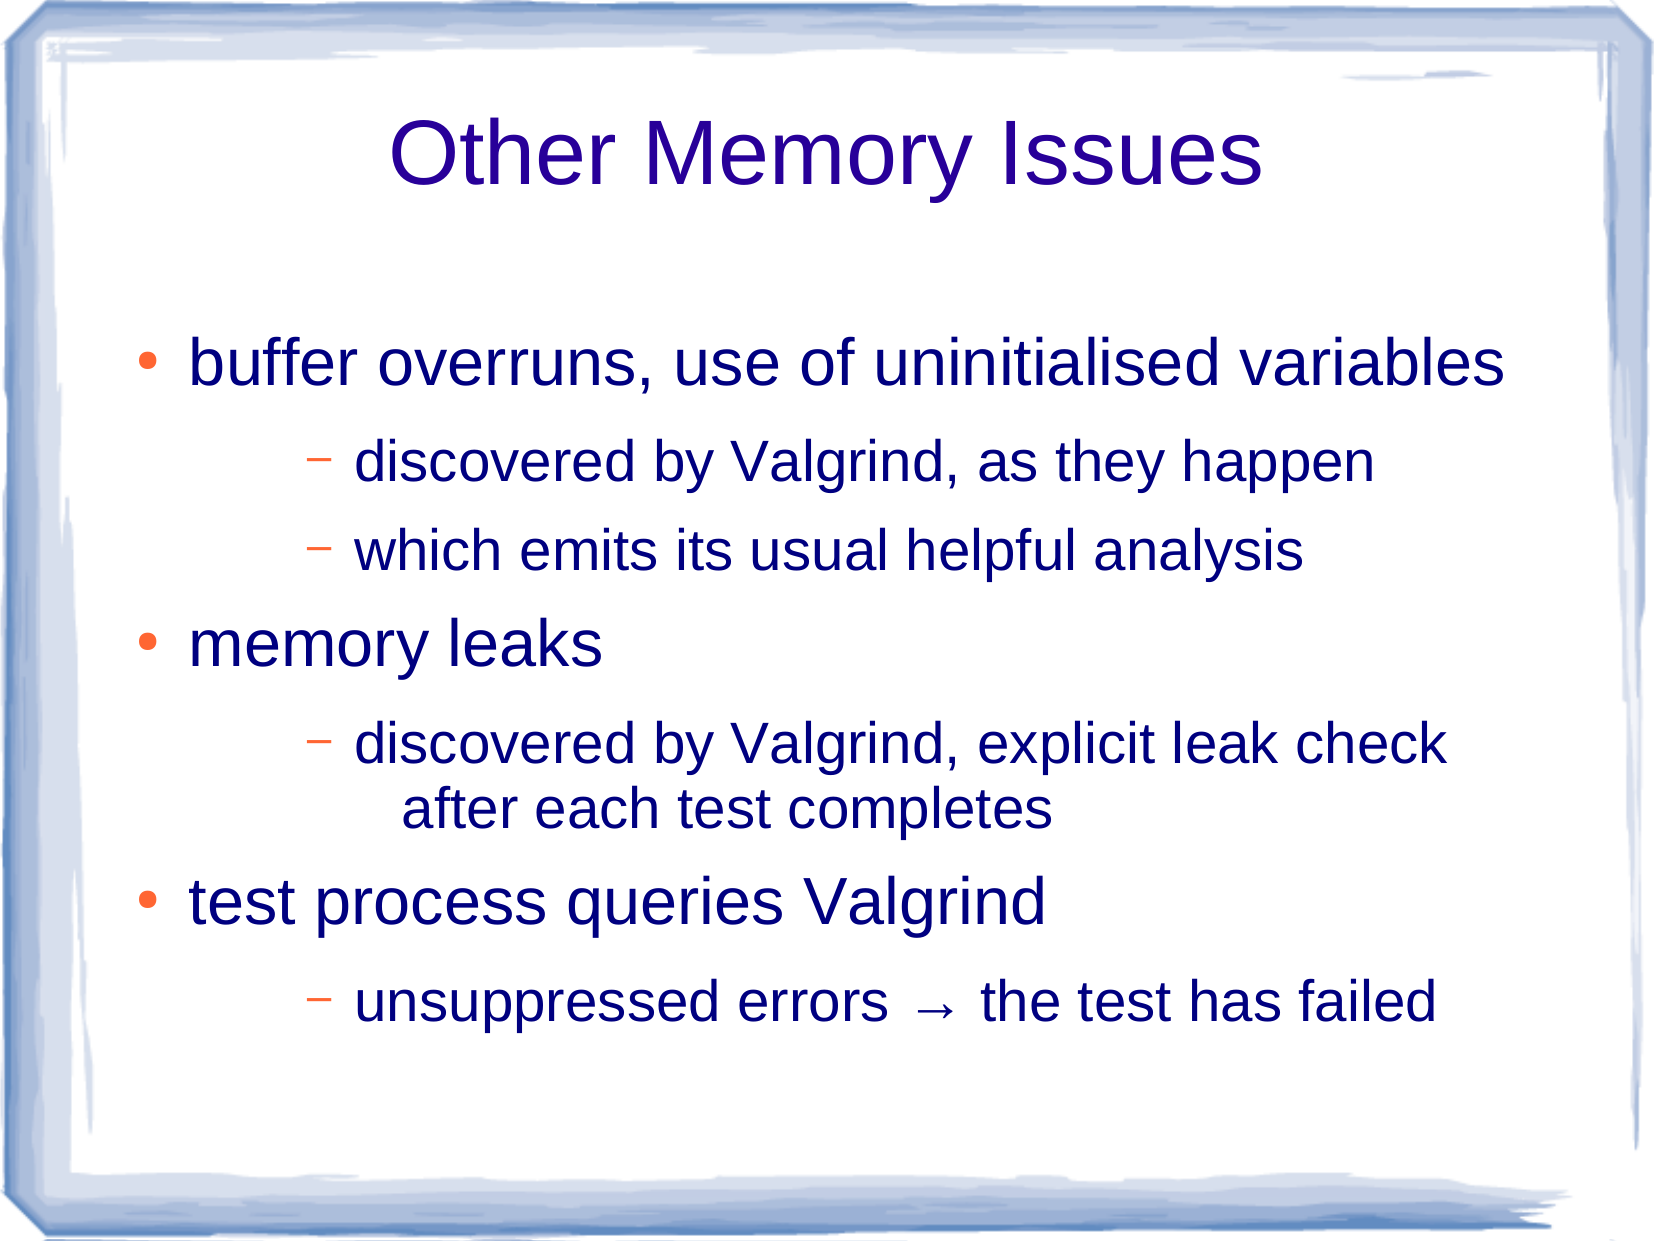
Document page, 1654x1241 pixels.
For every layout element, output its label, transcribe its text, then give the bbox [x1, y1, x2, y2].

list buffer overruns, use of uninitialised variables discovered by Valgrind, as they happen which emits its usual helpful analysis memory leaks discovered by Valgrind, explicit leak check after each test completes test process queries Valgrind unsuppressed errors → the test has failed [118, 324, 1571, 1129]
title Other Memory Issues [82, 56, 1571, 250]
picture [0, 0, 1654, 1241]
